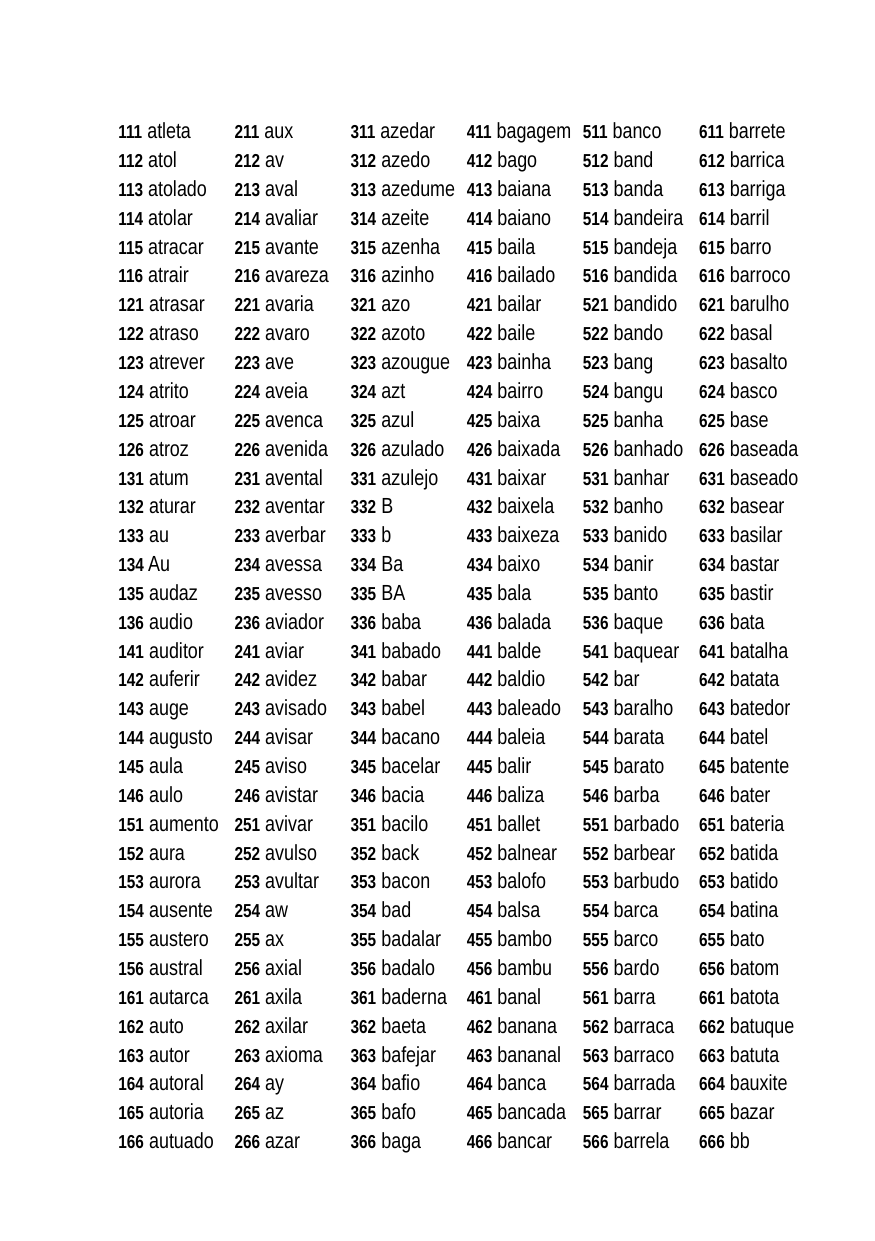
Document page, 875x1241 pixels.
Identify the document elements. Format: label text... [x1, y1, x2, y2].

text 614 barril [699, 205, 815, 230]
text 241 aviar [234, 637, 350, 663]
text 655 bato [699, 926, 815, 951]
text 415 baila [467, 233, 583, 259]
text 416 bailado [467, 262, 583, 287]
text 652 batida [699, 839, 815, 864]
text 133 au [118, 522, 234, 547]
text 421 bailar [467, 291, 583, 316]
text 224 aveia [234, 378, 350, 403]
text 463 bananal [467, 1041, 583, 1067]
text 524 bangu [583, 378, 699, 403]
text 446 baliza [467, 782, 583, 807]
text 426 baixada [467, 436, 583, 461]
text 215 avante [234, 233, 350, 259]
text 464 banca [467, 1070, 583, 1095]
text 445 balir [467, 753, 583, 778]
text 511 banco [583, 118, 699, 143]
text 526 banhado [583, 436, 699, 461]
text 334 Ba [350, 551, 467, 576]
text 346 bacia [350, 782, 467, 807]
text 235 avesso [234, 580, 350, 605]
text 566 barrela [583, 1128, 699, 1153]
text 525 banha [583, 407, 699, 432]
text 532 banho [583, 493, 699, 518]
text 546 barba [583, 782, 699, 807]
text 336 baba [350, 609, 467, 634]
text 541 baquear [583, 637, 699, 663]
text 166 autuado [118, 1128, 234, 1153]
text 561 barra [583, 984, 699, 1009]
text 153 aurora [118, 868, 234, 893]
text 411 bagagem [467, 118, 583, 143]
text 435 bala [467, 580, 583, 605]
text 621 barulho [699, 291, 815, 316]
text 353 bacon [350, 868, 467, 893]
text 264 ay [234, 1070, 350, 1095]
text 226 avenida [234, 436, 350, 461]
text 164 autoral [118, 1070, 234, 1095]
text 544 barata [583, 724, 699, 749]
text 616 barroco [699, 262, 815, 287]
text 555 barco [583, 926, 699, 951]
text 513 banda [583, 176, 699, 201]
text 565 barrar [583, 1099, 699, 1124]
text 443 baleado [467, 695, 583, 720]
text 152 aura [118, 839, 234, 864]
text 245 aviso [234, 753, 350, 778]
text 523 bang [583, 349, 699, 374]
text 633 basilar [699, 522, 815, 547]
text 622 basal [699, 320, 815, 345]
text 562 barraca [583, 1013, 699, 1038]
text 363 bafejar [350, 1041, 467, 1067]
text 442 baldio [467, 666, 583, 691]
text 462 banana [467, 1013, 583, 1038]
text 662 batuque [699, 1013, 815, 1038]
text 531 banhar [583, 464, 699, 489]
text 253 avultar [234, 868, 350, 893]
text 211 aux [234, 118, 350, 143]
text 552 barbear [583, 839, 699, 864]
text 225 avenca [234, 407, 350, 432]
text 455 bambo [467, 926, 583, 951]
text 515 bandeja [583, 233, 699, 259]
text 613 barriga [699, 176, 815, 201]
text 162 auto [118, 1013, 234, 1038]
text 312 azedo [350, 147, 467, 172]
text 254 aw [234, 897, 350, 922]
text 355 badalar [350, 926, 467, 951]
text 434 baixo [467, 551, 583, 576]
text 136 audio [118, 609, 234, 634]
text 414 baiano [467, 205, 583, 230]
text 333 b [350, 522, 467, 547]
text 146 aulo [118, 782, 234, 807]
text 534 banir [583, 551, 699, 576]
text 345 bacelar [350, 753, 467, 778]
text 456 bambu [467, 955, 583, 980]
text 654 batina [699, 897, 815, 922]
text 661 batota [699, 984, 815, 1009]
text 466 bancar [467, 1128, 583, 1153]
text 314 azeite [350, 205, 467, 230]
text 452 balnear [467, 839, 583, 864]
text 542 bar [583, 666, 699, 691]
text 535 banto [583, 580, 699, 605]
text 261 axila [234, 984, 350, 1009]
text 143 auge [118, 695, 234, 720]
text 124 atrito [118, 378, 234, 403]
text 556 bardo [583, 955, 699, 980]
text 656 batom [699, 955, 815, 980]
text 256 axial [234, 955, 350, 980]
text 454 balsa [467, 897, 583, 922]
text 123 atrever [118, 349, 234, 374]
text 533 banido [583, 522, 699, 547]
text 423 bainha [467, 349, 583, 374]
text 144 augusto [118, 724, 234, 749]
text 465 bancada [467, 1099, 583, 1124]
text 663 batuta [699, 1041, 815, 1067]
text 352 back [350, 839, 467, 864]
text 116 atrair [118, 262, 234, 287]
text 615 barro [699, 233, 815, 259]
text 536 baque [583, 609, 699, 634]
text 343 babel [350, 695, 467, 720]
text 214 avaliar [234, 205, 350, 230]
text 563 barraco [583, 1041, 699, 1067]
text 433 baixeza [467, 522, 583, 547]
text 422 baile [467, 320, 583, 345]
text 653 batido [699, 868, 815, 893]
text 451 ballet [467, 811, 583, 836]
text 154 ausente [118, 897, 234, 922]
text 252 avulso [234, 839, 350, 864]
text 344 bacano [350, 724, 467, 749]
text 521 bandido [583, 291, 699, 316]
text 424 bairro [467, 378, 583, 403]
text 131 atum [118, 464, 234, 489]
text 223 ave [234, 349, 350, 374]
text 242 avidez [234, 666, 350, 691]
text 413 baiana [467, 176, 583, 201]
text 324 azt [350, 378, 467, 403]
text 265 az [234, 1099, 350, 1124]
text 126 atroz [118, 436, 234, 461]
text 161 autarca [118, 984, 234, 1009]
text 112 atol [118, 147, 234, 172]
text 142 auferir [118, 666, 234, 691]
text 342 babar [350, 666, 467, 691]
text 221 avaria [234, 291, 350, 316]
text 431 baixar [467, 464, 583, 489]
text 125 atroar [118, 407, 234, 432]
text 266 azar [234, 1128, 350, 1153]
text 666 bb [699, 1128, 815, 1153]
text 545 barato [583, 753, 699, 778]
text 244 avisar [234, 724, 350, 749]
text 642 batata [699, 666, 815, 691]
text 553 barbudo [583, 868, 699, 893]
text 646 bater [699, 782, 815, 807]
text 151 aumento [118, 811, 234, 836]
text 554 barca [583, 897, 699, 922]
text 141 auditor [118, 637, 234, 663]
text 311 azedar [350, 118, 467, 143]
text 165 autoria [118, 1099, 234, 1124]
text 623 basalto [699, 349, 815, 374]
text 331 azulejo [350, 464, 467, 489]
text 246 avistar [234, 782, 350, 807]
text 522 bando [583, 320, 699, 345]
text 263 axioma [234, 1041, 350, 1067]
text 612 barrica [699, 147, 815, 172]
text 316 azinho [350, 262, 467, 287]
text 114 atolar [118, 205, 234, 230]
text 243 avisado [234, 695, 350, 720]
text 134 Au [118, 551, 234, 576]
text 212 av [234, 147, 350, 172]
text 643 batedor [699, 695, 815, 720]
text 155 austero [118, 926, 234, 951]
text 611 barrete [699, 118, 815, 143]
text 664 bauxite [699, 1070, 815, 1095]
text 624 basco [699, 378, 815, 403]
text 564 barrada [583, 1070, 699, 1095]
text 322 azoto [350, 320, 467, 345]
text 645 batente [699, 753, 815, 778]
text 635 bastir [699, 580, 815, 605]
text 315 azenha [350, 233, 467, 259]
text 436 balada [467, 609, 583, 634]
text 332 B [350, 493, 467, 518]
text 163 autor [118, 1041, 234, 1067]
text 121 atrasar [118, 291, 234, 316]
text 644 batel [699, 724, 815, 749]
text 632 basear [699, 493, 815, 518]
text 262 axilar [234, 1013, 350, 1038]
text 625 base [699, 407, 815, 432]
text 111 atleta [118, 118, 234, 143]
text 231 avental [234, 464, 350, 489]
text 356 badalo [350, 955, 467, 980]
text 354 bad [350, 897, 467, 922]
text 321 azo [350, 291, 467, 316]
text 636 bata [699, 609, 815, 634]
text 325 azul [350, 407, 467, 432]
text 362 baeta [350, 1013, 467, 1038]
text 255 ax [234, 926, 350, 951]
text 361 baderna [350, 984, 467, 1009]
text 453 balofo [467, 868, 583, 893]
text 233 averbar [234, 522, 350, 547]
text 232 aventar [234, 493, 350, 518]
text 365 bafo [350, 1099, 467, 1124]
text 512 band [583, 147, 699, 172]
text 341 babado [350, 637, 467, 663]
text 551 barbado [583, 811, 699, 836]
text 516 bandida [583, 262, 699, 287]
text 634 bastar [699, 551, 815, 576]
text 425 baixa [467, 407, 583, 432]
text 412 bago [467, 147, 583, 172]
text 514 bandeira [583, 205, 699, 230]
text 366 baga [350, 1128, 467, 1153]
text 323 azougue [350, 349, 467, 374]
text 461 banal [467, 984, 583, 1009]
text 145 aula [118, 753, 234, 778]
text 135 audaz [118, 580, 234, 605]
text 665 bazar [699, 1099, 815, 1124]
text 216 avareza [234, 262, 350, 287]
text 115 atracar [118, 233, 234, 259]
text 543 baralho [583, 695, 699, 720]
text 335 BA [350, 580, 467, 605]
text 213 aval [234, 176, 350, 201]
text 113 atolado [118, 176, 234, 201]
text 222 avaro [234, 320, 350, 345]
text 631 baseado [699, 464, 815, 489]
text 122 atraso [118, 320, 234, 345]
text 444 baleia [467, 724, 583, 749]
text 351 bacilo [350, 811, 467, 836]
text 432 baixela [467, 493, 583, 518]
text 441 balde [467, 637, 583, 663]
text 651 bateria [699, 811, 815, 836]
text 132 aturar [118, 493, 234, 518]
text 156 austral [118, 955, 234, 980]
text 313 azedume [350, 176, 467, 201]
text 364 bafio [350, 1070, 467, 1095]
text 234 avessa [234, 551, 350, 576]
text 251 avivar [234, 811, 350, 836]
text 326 azulado [350, 436, 467, 461]
text 641 batalha [699, 637, 815, 663]
text 236 aviador [234, 609, 350, 634]
text 626 baseada [699, 436, 815, 461]
